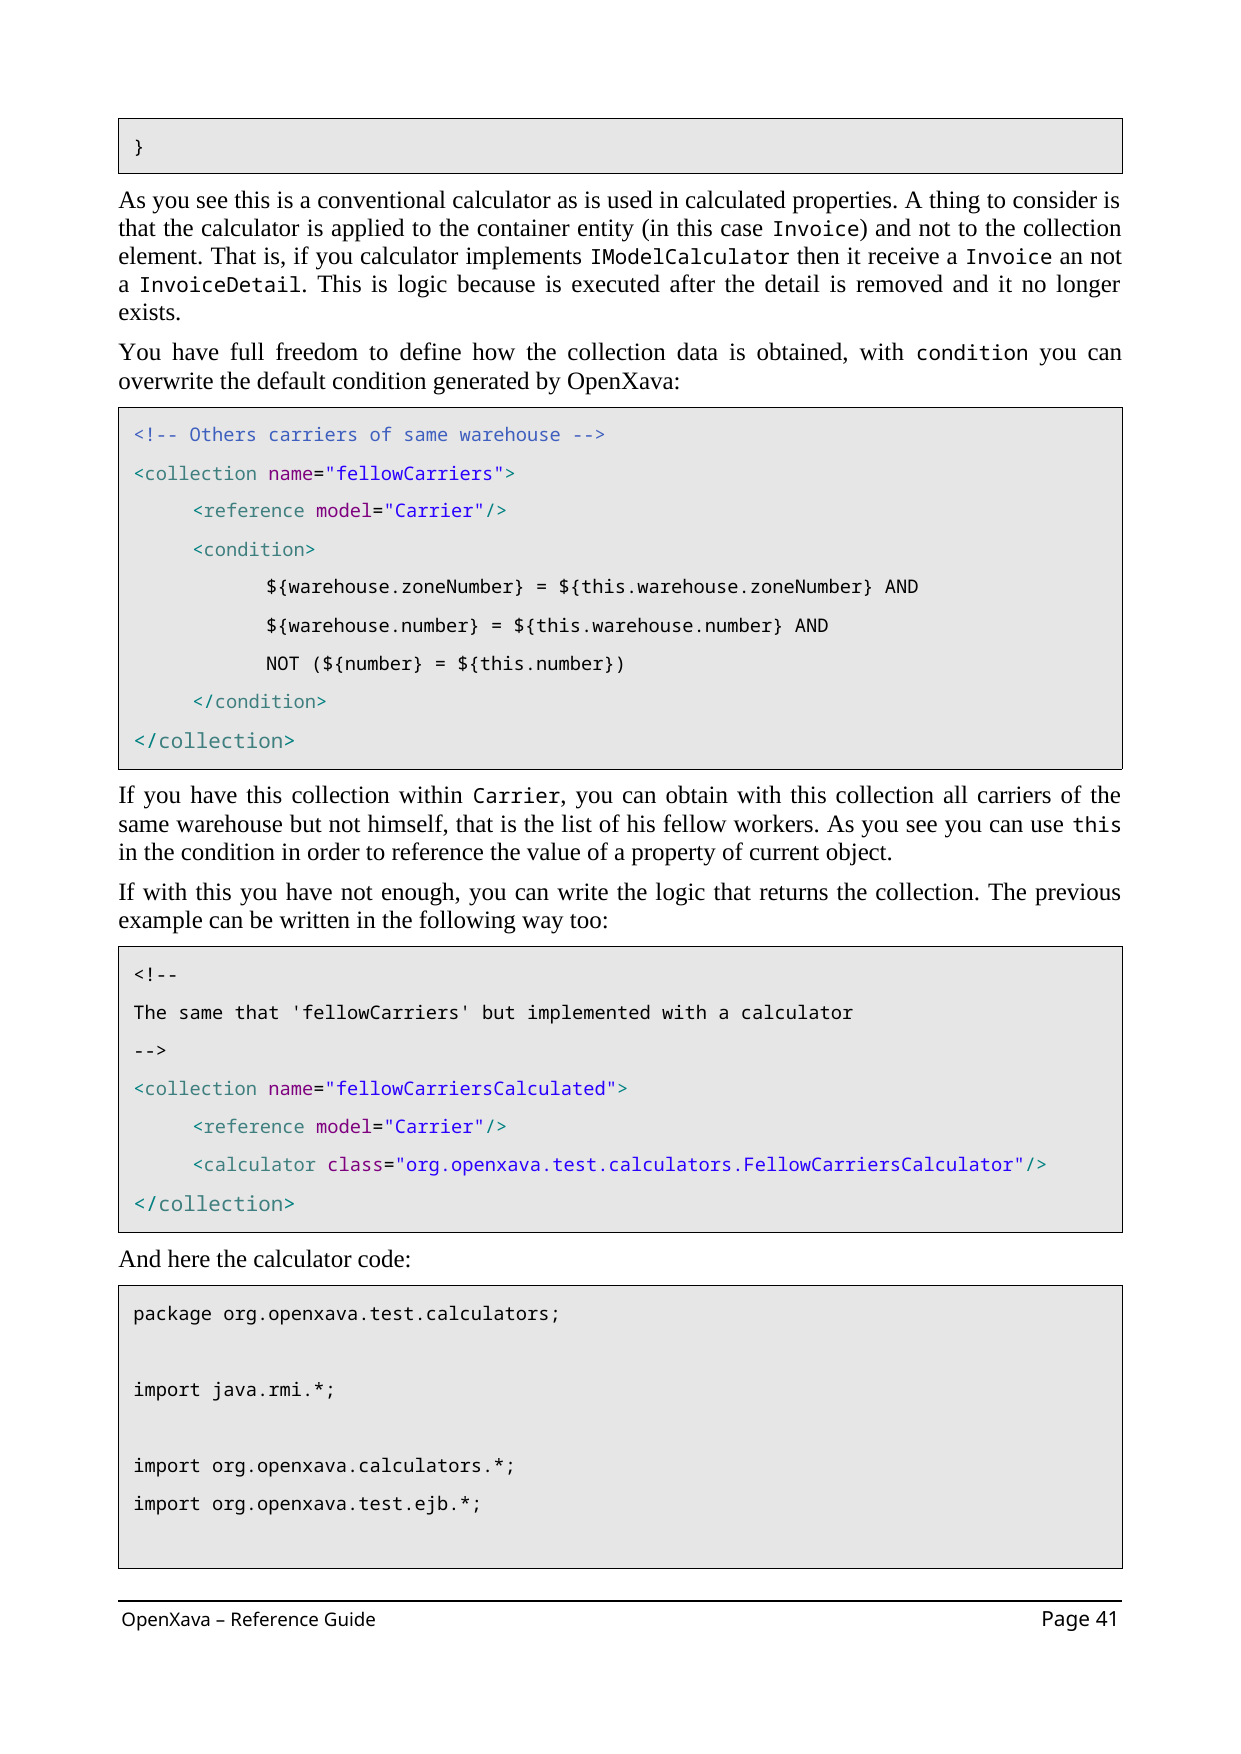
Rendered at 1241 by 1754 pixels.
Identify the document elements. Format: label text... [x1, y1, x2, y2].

text import java.rmi.*; [119, 1361, 1122, 1399]
text ${warehouse.number} = ${this.warehouse.number} AND [119, 597, 1122, 635]
text <condition> [119, 521, 1122, 559]
text import org.openxava.test.ejb.*; [119, 1475, 1122, 1513]
text import org.openxava.calculators.*; [119, 1437, 1122, 1475]
text If with this you have not enough, you can write the logic that returns the collection. The previous example can be written in the following way too: [118, 878, 1122, 934]
text If you have this collection within Carrier, you can obtain with this collection all carriers of the same warehouse but not himself, that is the list of his fellow workers. As you see you can use this in the condition in order to reference the value of a property of current object. [118, 782, 1122, 866]
text And here the calculator code: [118, 1245, 1122, 1273]
text As you see this is a conventional calculator as is used in calculated properties. A thing to consider is that the calculator is applied to the container entity (in this case Invoice) and not to the collection element. That is, if you calculator implements IModelCalculator then it receive a Invoice an not a InvoiceDetail. This is logic because is executed after the detail is removed and it no longer exists. [118, 186, 1122, 326]
text <collection name="fellowCarriers"> [119, 445, 1122, 483]
text <reference model="Carrier"/> [119, 483, 1122, 521]
text package org.openxava.test.calculators; [119, 1286, 1122, 1323]
text You have full freedom to define how the collection data is obtained, with condition you can overwrite the default condition generated by OpenXava: [118, 338, 1122, 394]
text The same that 'fellowCarriers' but implemented with a calculator [119, 984, 1122, 1022]
text </condition> [119, 673, 1122, 711]
text ${warehouse.zoneNumber} = ${this.warehouse.zoneNumber} AND [119, 559, 1122, 597]
text NOT (${number} = ${this.number}) [119, 635, 1122, 673]
text <collection name="fellowCarriersCalculated"> [119, 1060, 1122, 1098]
text <calculator class="org.openxava.test.calculators.FellowCarriersCalculator"/> [119, 1136, 1122, 1174]
text <!-- Others carriers of same warehouse --> [119, 408, 1122, 445]
text } [119, 119, 1122, 173]
text <!-- [119, 947, 1122, 984]
text </collection> [119, 711, 1122, 769]
text </collection> [119, 1174, 1122, 1232]
text --> [119, 1022, 1122, 1060]
text <reference model="Carrier"/> [119, 1098, 1122, 1136]
